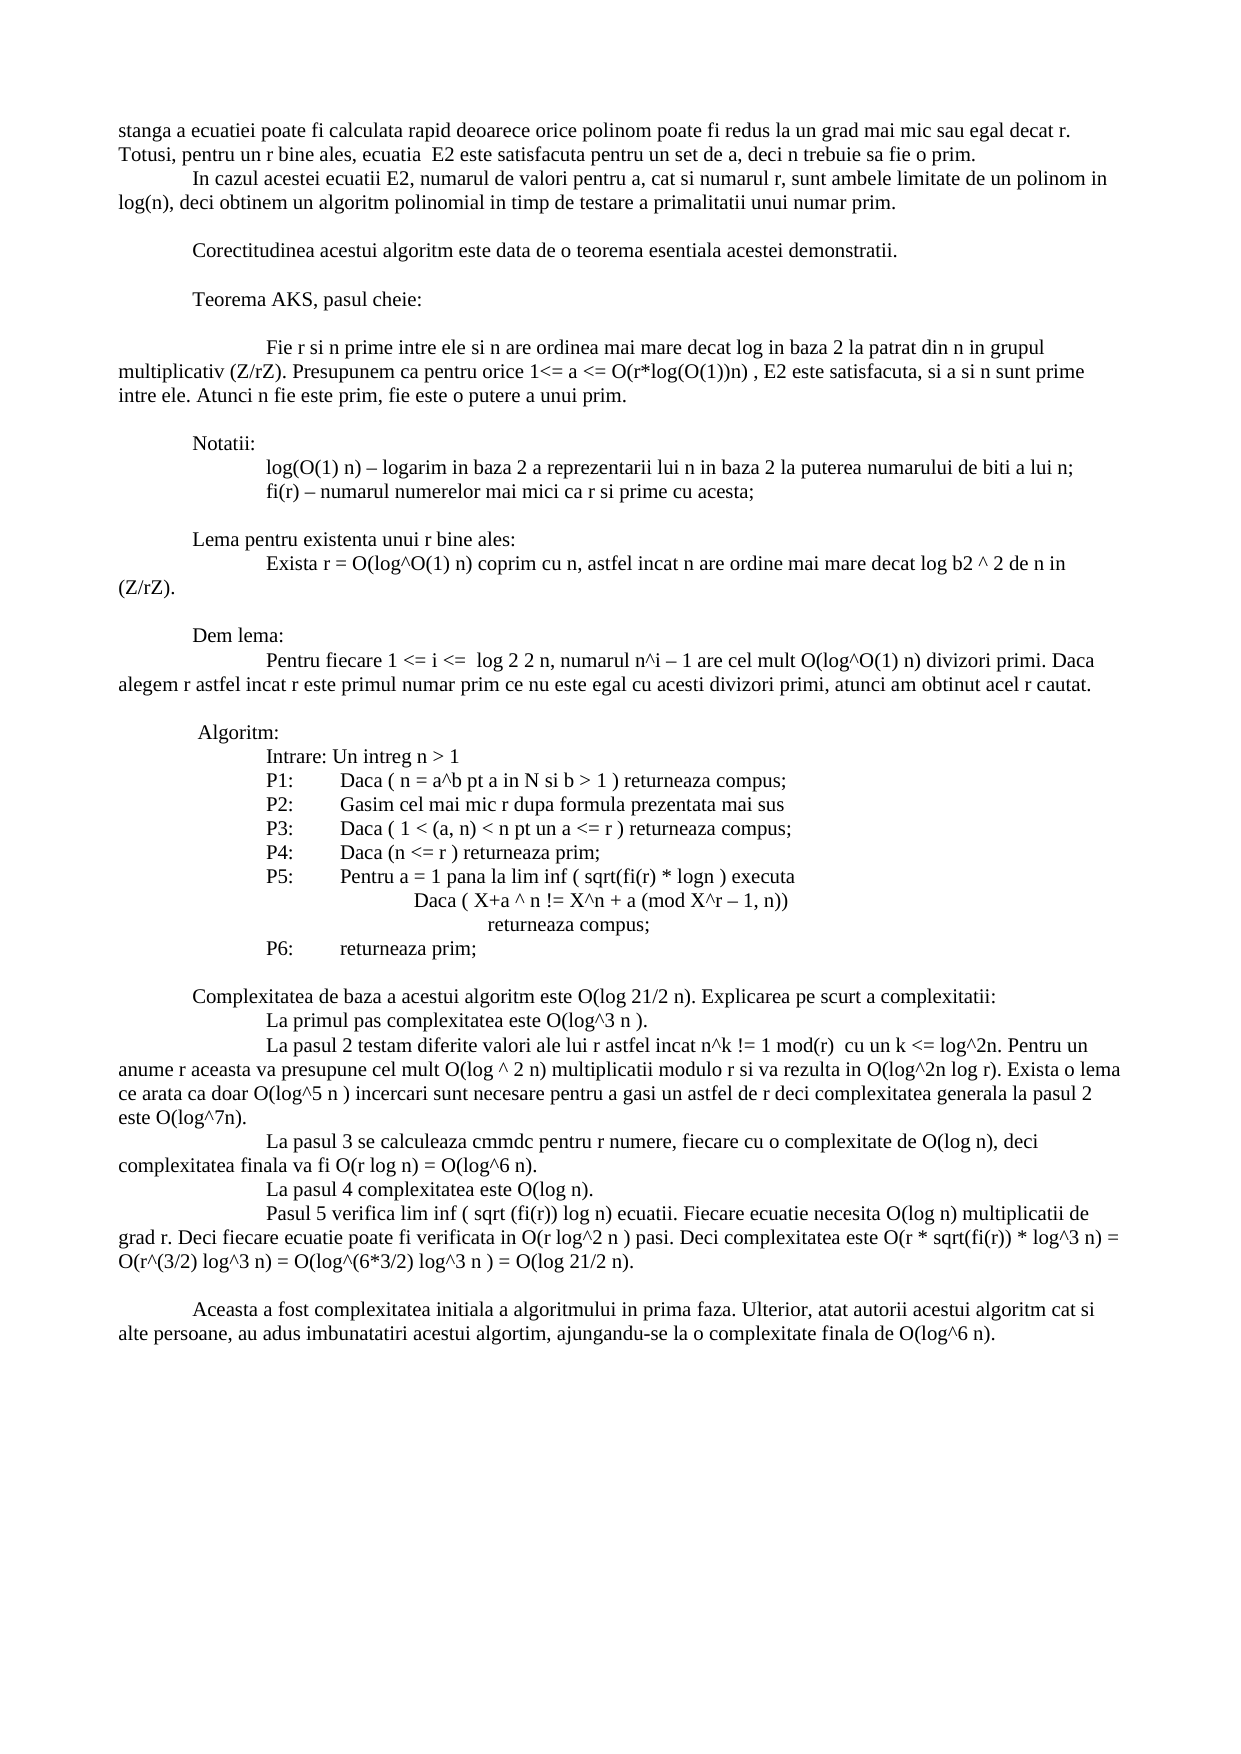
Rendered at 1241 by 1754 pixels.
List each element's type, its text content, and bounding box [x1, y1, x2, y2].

text Aceasta a fost complexitatea initiala a algoritmului in prima faza. Ulterior, atat autorii acestui algoritm cat si alte persoane, au adus imbunatatiri acestui algortim, ajungandu-se la o complexitate finala de O(log^6 n). [118, 1297, 1122, 1345]
text La primul pas complexitatea este O(log^3 n ). [118, 1008, 1122, 1032]
text Teorema AKS, pasul cheie: [118, 287, 1122, 311]
text log(O(1) n) – logarim in baza 2 a reprezentarii lui n in baza 2 la puterea numarului de biti a lui n; [118, 455, 1122, 479]
text La pasul 2 testam diferite valori ale lui r astfel incat n^k != 1 mod(r) cu un k <= log^2n. Pentru un anume r aceasta va presupune cel mult O(log ^ 2 n) multiplicatii modulo r si va rezulta in O(log^2n log r). Exista o lema ce arata ca doar O(log^5 n ) incercari sunt necesare pentru a gasi un astfel de r deci complexitatea generala la pasul 2 este O(log^7n). [118, 1032, 1122, 1129]
text P5: Pentru a = 1 pana la lim inf ( sqrt(fi(r) * logn ) executa [118, 864, 1122, 888]
text P2: Gasim cel mai mic r dupa formula prezentata mai sus [118, 792, 1122, 816]
text Dem lema: [118, 623, 1122, 647]
text Corectitudinea acestui algoritm este data de o teorema esentiala acestei demonstratii. [118, 238, 1122, 262]
text Complexitatea de baza a acestui algoritm este O(log 21/2 n). Explicarea pe scurt a complexitatii: [118, 984, 1122, 1008]
text La pasul 3 se calculeaza cmmdc pentru r numere, fiecare cu o complexitate de O(log n), deci complexitatea finala va fi O(r log n) = O(log^6 n). [118, 1129, 1122, 1177]
text Exista r = O(log^O(1) n) coprim cu n, astfel incat n are ordine mai mare decat log b2 ^ 2 de n in (Z/rZ). [118, 551, 1122, 599]
text Lema pentru existenta unui r bine ales: [118, 527, 1122, 551]
text Notatii: [118, 431, 1122, 455]
text P3: Daca ( 1 < (a, n) < n pt un a <= r ) returneaza compus; [118, 816, 1122, 840]
text Intrare: Un intreg n > 1 [118, 744, 1122, 768]
text P4: Daca (n <= r ) returneaza prim; [118, 840, 1122, 864]
text Fie r si n prime intre ele si n are ordinea mai mare decat log in baza 2 la patrat din n in grupul multiplicativ (Z/rZ). Presupunem ca pentru orice 1<= a <= O(r*log(O(1))n) , E2 este satisfacuta, si a si n sunt prime intre ele. Atunci n fie este prim, fie este o putere a unui prim. [118, 335, 1122, 407]
text Pasul 5 verifica lim inf ( sqrt (fi(r)) log n) ecuatii. Fiecare ecuatie necesita O(log n) multiplicatii de grad r. Deci fiecare ecuatie poate fi verificata in O(r log^2 n ) pasi. Deci complexitatea este O(r * sqrt(fi(r)) * log^3 n) = O(r^(3/2) log^3 n) = O(log^(6*3/2) log^3 n ) = O(log 21/2 n). [118, 1201, 1122, 1273]
text P6: returneaza prim; [118, 936, 1122, 960]
text Pentru fiecare 1 <= i <= log 2 2 n, numarul n^i – 1 are cel mult O(log^O(1) n) divizori primi. Daca alegem r astfel incat r este primul numar prim ce nu este egal cu acesti divizori primi, atunci am obtinut acel r cautat. [118, 647, 1122, 696]
text In cazul acestei ecuatii E2, numarul de valori pentru a, cat si numarul r, sunt ambele limitate de un polinom in log(n), deci obtinem un algoritm polinomial in timp de testare a primalitatii unui numar prim. [118, 166, 1122, 214]
text P1: Daca ( n = a^b pt a in N si b > 1 ) returneaza compus; [118, 768, 1122, 792]
text returneaza compus; [118, 912, 1122, 936]
text Algoritm: [118, 720, 1122, 744]
text Daca ( X+a ^ n != X^n + a (mod X^r – 1, n)) [118, 888, 1122, 912]
text stanga a ecuatiei poate fi calculata rapid deoarece orice polinom poate fi redus la un grad mai mic sau egal decat r. Totusi, pentru un r bine ales, ecuatia E2 este satisfacuta pentru un set de a, deci n trebuie sa fie o prim. [118, 118, 1122, 166]
text La pasul 4 complexitatea este O(log n). [118, 1177, 1122, 1201]
text fi(r) – numarul numerelor mai mici ca r si prime cu acesta; [118, 479, 1122, 503]
